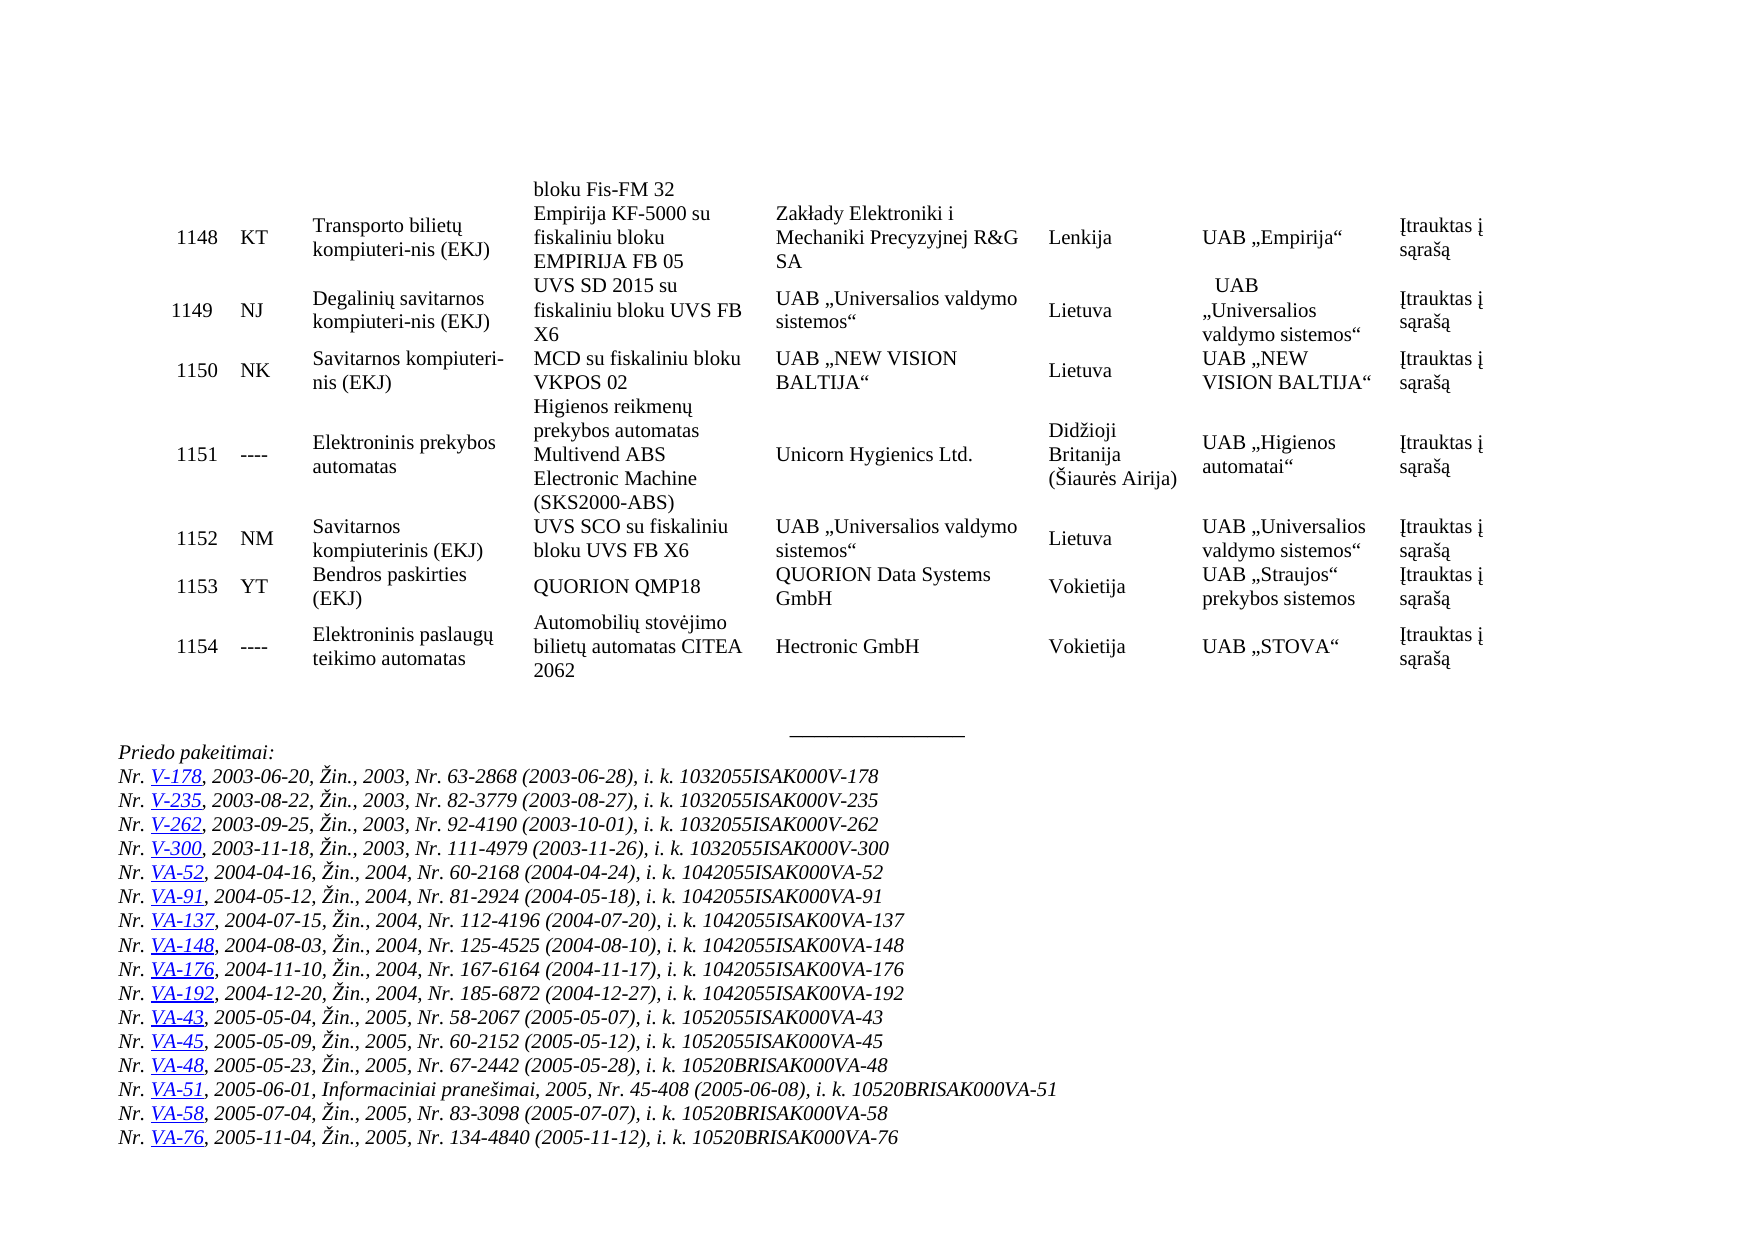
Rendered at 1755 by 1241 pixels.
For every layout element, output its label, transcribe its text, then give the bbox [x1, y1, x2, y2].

table_cell ---- [229, 610, 301, 682]
table_cell [764, 177, 1037, 201]
table_cell [229, 177, 301, 201]
text Nr. VA-43, 2005-05-04, Žin., 2005, Nr. 58-2067 (2005-05-07), i. k. 1052055ISAK000VA-43 [118, 1005, 1636, 1029]
table_cell UAB „Straujos“ prekybos sistemos [1191, 562, 1388, 610]
table_cell 1148 [100, 201, 229, 273]
table_cell UAB „STOVA“ [1191, 610, 1388, 682]
table_cell Vokietija [1037, 562, 1191, 610]
table_cell KT [229, 201, 301, 273]
table_cell Įtrauktas į sąrašą [1388, 610, 1536, 682]
table_cell UAB „Higienos automatai“ [1191, 394, 1388, 514]
text Priedo pakeitimai: [118, 740, 1636, 764]
text Nr. V-262, 2003-09-25, Žin., 2003, Nr. 92-4190 (2003-10-01), i. k. 1032055ISAK000V-262 [118, 812, 1636, 836]
table_cell 1150 [100, 346, 229, 394]
text Nr. V-235, 2003-08-22, Žin., 2003, Nr. 82-3779 (2003-08-27), i. k. 1032055ISAK000V-235 [118, 788, 1636, 812]
text Nr. VA-91, 2004-05-12, Žin., 2004, Nr. 81-2924 (2004-05-18), i. k. 1042055ISAK000VA-91 [118, 884, 1636, 908]
table_cell UAB „Universalios valdymo sistemos“ [1191, 274, 1388, 346]
text Nr. VA-58, 2005-07-04, Žin., 2005, Nr. 83-3098 (2005-07-07), i. k. 10520BRISAK000VA-58 [118, 1101, 1636, 1125]
text Nr. VA-45, 2005-05-09, Žin., 2005, Nr. 60-2152 (2005-05-12), i. k. 1052055ISAK000VA-45 [118, 1029, 1636, 1053]
text Nr. V-178, 2003-06-20, Žin., 2003, Nr. 63-2868 (2003-06-28), i. k. 1032055ISAK000V-178 [118, 764, 1636, 788]
table_cell NM [229, 514, 301, 562]
table_cell [1388, 177, 1536, 201]
table_cell [1191, 177, 1388, 201]
table_cell Elektroninis prekybos automatas [301, 394, 522, 514]
table_cell NK [229, 346, 301, 394]
table_cell Įtrauktas į sąrašą [1388, 562, 1536, 610]
table_cell Degalinių savitarnos kompiuteri-nis (EKJ) [301, 274, 522, 346]
table_cell UAB „Universalios valdymo sistemos“ [764, 274, 1037, 346]
table_cell [100, 177, 229, 201]
table_cell Higienos reikmenų prekybos automatas Multivend ABS Electronic Machine (SKS2000-ABS) [522, 394, 764, 514]
text Nr. VA-148, 2004-08-03, Žin., 2004, Nr. 125-4525 (2004-08-10), i. k. 1042055ISAK00VA-148 [118, 932, 1636, 957]
table_cell Transporto bilietų kompiuteri-nis (EKJ) [301, 201, 522, 273]
table_cell Elektroninis paslaugų teikimo automatas [301, 610, 522, 682]
table_cell QUORION QMP18 [522, 562, 764, 610]
table_cell Didžioji Britanija (Šiaurės Airija) [1037, 394, 1191, 514]
table_cell [301, 177, 522, 201]
table_cell Savitarnos kompiuteri-nis (EKJ) [301, 346, 522, 394]
table_cell 1152 [100, 514, 229, 562]
table_cell 1153 [100, 562, 229, 610]
table_cell ---- [229, 394, 301, 514]
table_cell UAB „Universalios valdymo sistemos“ [1191, 514, 1388, 562]
table_cell Vokietija [1037, 610, 1191, 682]
table_cell Įtrauktas į sąrašą [1388, 394, 1536, 514]
table_cell 1151 [100, 394, 229, 514]
table_cell UVS SCO su fiskaliniu bloku UVS FB X6 [522, 514, 764, 562]
table_cell Įtrauktas į sąrašą [1388, 346, 1536, 394]
table_cell Įtrauktas į sąrašą [1388, 514, 1536, 562]
text ______________ [118, 711, 1636, 740]
table_cell Savitarnos kompiuterinis (EKJ) [301, 514, 522, 562]
text Nr. VA-76, 2005-11-04, Žin., 2005, Nr. 134-4840 (2005-11-12), i. k. 10520BRISAK000VA-76 [118, 1125, 1636, 1149]
text Nr. VA-51, 2005-06-01, Informaciniai pranešimai, 2005, Nr. 45-408 (2005-06-08), i. k. 10520BRISAK000VA-51 [118, 1077, 1636, 1101]
table_cell 1149 [100, 274, 229, 346]
table_cell Lietuva [1037, 514, 1191, 562]
table_cell Įtrauktas į sąrašą [1388, 274, 1536, 346]
table_cell UAB „Empirija“ [1191, 201, 1388, 273]
table_cell Zakłady Elektroniki i Mechaniki Precyzyjnej R&G SA [764, 201, 1037, 273]
table_cell MCD su fiskaliniu bloku VKPOS 02 [522, 346, 764, 394]
text Nr. VA-137, 2004-07-15, Žin., 2004, Nr. 112-4196 (2004-07-20), i. k. 1042055ISAK00VA-137 [118, 908, 1636, 932]
table_cell YT [229, 562, 301, 610]
table_cell NJ [229, 274, 301, 346]
table_cell Lietuva [1037, 274, 1191, 346]
table_cell Unicorn Hygienics Ltd. [764, 394, 1037, 514]
table_cell QUORION Data Systems GmbH [764, 562, 1037, 610]
table_cell [1037, 177, 1191, 201]
table_cell Įtrauktas į sąrašą [1388, 201, 1536, 273]
table_cell Lenkija [1037, 201, 1191, 273]
table_cell Bendros paskirties (EKJ) [301, 562, 522, 610]
text Nr. VA-48, 2005-05-23, Žin., 2005, Nr. 67-2442 (2005-05-28), i. k. 10520BRISAK000VA-48 [118, 1053, 1636, 1077]
text Nr. VA-52, 2004-04-16, Žin., 2004, Nr. 60-2168 (2004-04-24), i. k. 1042055ISAK000VA-52 [118, 860, 1636, 884]
text Nr. VA-176, 2004-11-10, Žin., 2004, Nr. 167-6164 (2004-11-17), i. k. 1042055ISAK00VA-176 [118, 957, 1636, 981]
table_cell UAB „NEW VISION BALTIJA“ [764, 346, 1037, 394]
table_cell Hectronic GmbH [764, 610, 1037, 682]
table_cell 1154 [100, 610, 229, 682]
table_cell Automobilių stovėjimo bilietų automatas CITEA 2062 [522, 610, 764, 682]
table_cell UAB „NEW VISION BALTIJA“ [1191, 346, 1388, 394]
table_cell UAB „Universalios valdymo sistemos“ [764, 514, 1037, 562]
table_cell UVS SD 2015 su fiskaliniu bloku UVS FB X6 [522, 274, 764, 346]
text Nr. V-300, 2003-11-18, Žin., 2003, Nr. 111-4979 (2003-11-26), i. k. 1032055ISAK000V-300 [118, 836, 1636, 860]
table_cell Empirija KF-5000 su fiskaliniu bloku EMPIRIJA FB 05 [522, 201, 764, 273]
text Nr. VA-192, 2004-12-20, Žin., 2004, Nr. 185-6872 (2004-12-27), i. k. 1042055ISAK00VA-192 [118, 981, 1636, 1005]
table_cell Lietuva [1037, 346, 1191, 394]
table_cell bloku Fis-FM 32 [522, 177, 764, 201]
